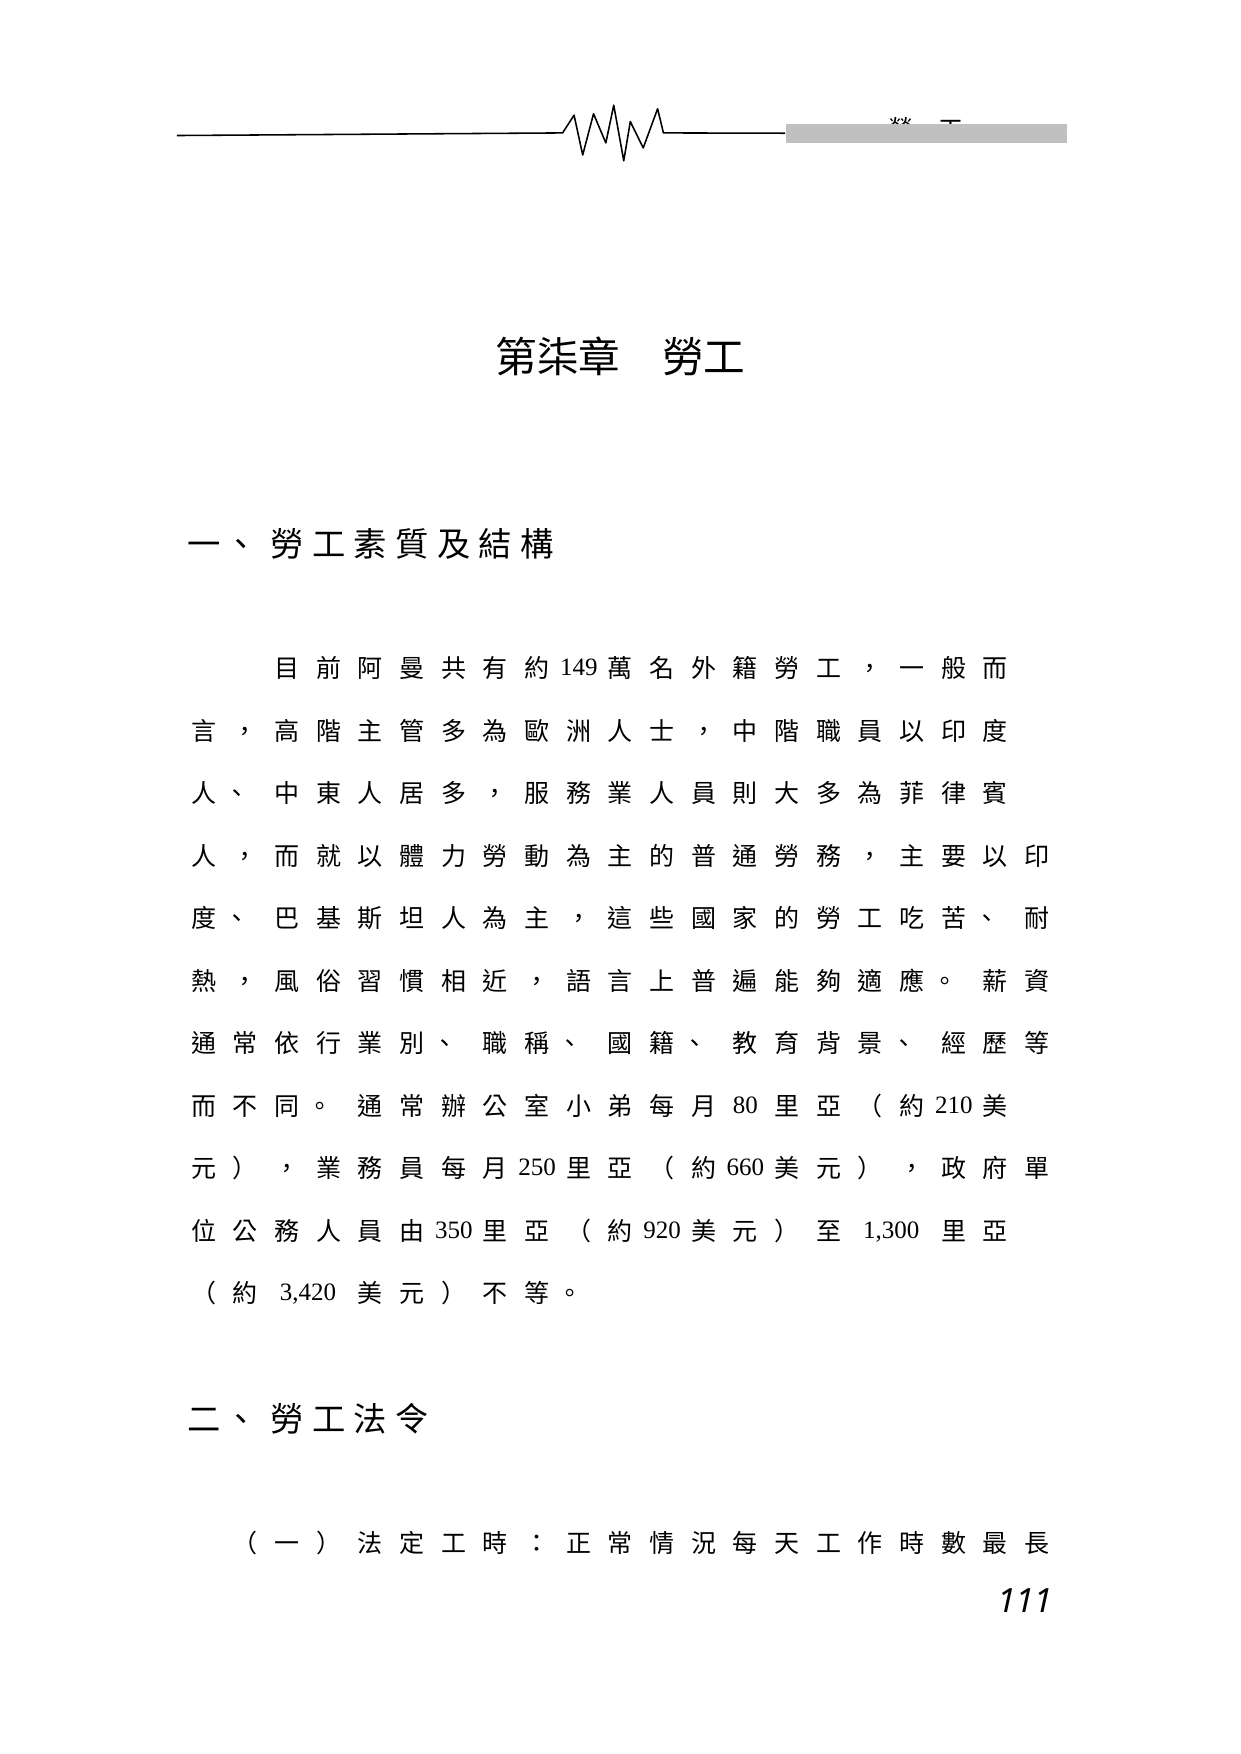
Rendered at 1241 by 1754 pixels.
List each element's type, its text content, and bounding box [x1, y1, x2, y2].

text 一、勞工素質及結構 [183, 500, 1058, 563]
text （一）法定工時：正常情況每天工作時數最長 [207, 1500, 1058, 1563]
text 目前阿曼共有約149萬名外籍勞工，一般而言，高階主管多為歐洲人士，中階職員以印度人、中東人居多，服務業人員則大多為菲律賓人，而就以體力勞動為主的普通勞務，主要以印度、巴基斯坦人為主，這些國家的勞工吃苦、耐熱，風俗習慣相近，語言上普遍能夠適應。薪資通常依行業別、職稱、國籍、教育背景、經歷等而不同。通常辦公室小弟每月80里亞（約210美元），業務員每月250里亞（約660美元），政府單位公務人員由350里亞（約920美元）至1,300里亞（約3,420美元）不等。 [183, 625, 1058, 1313]
text 二、勞工法令 [183, 1375, 1058, 1438]
text 第柒章 勞工 [183, 313, 1058, 375]
